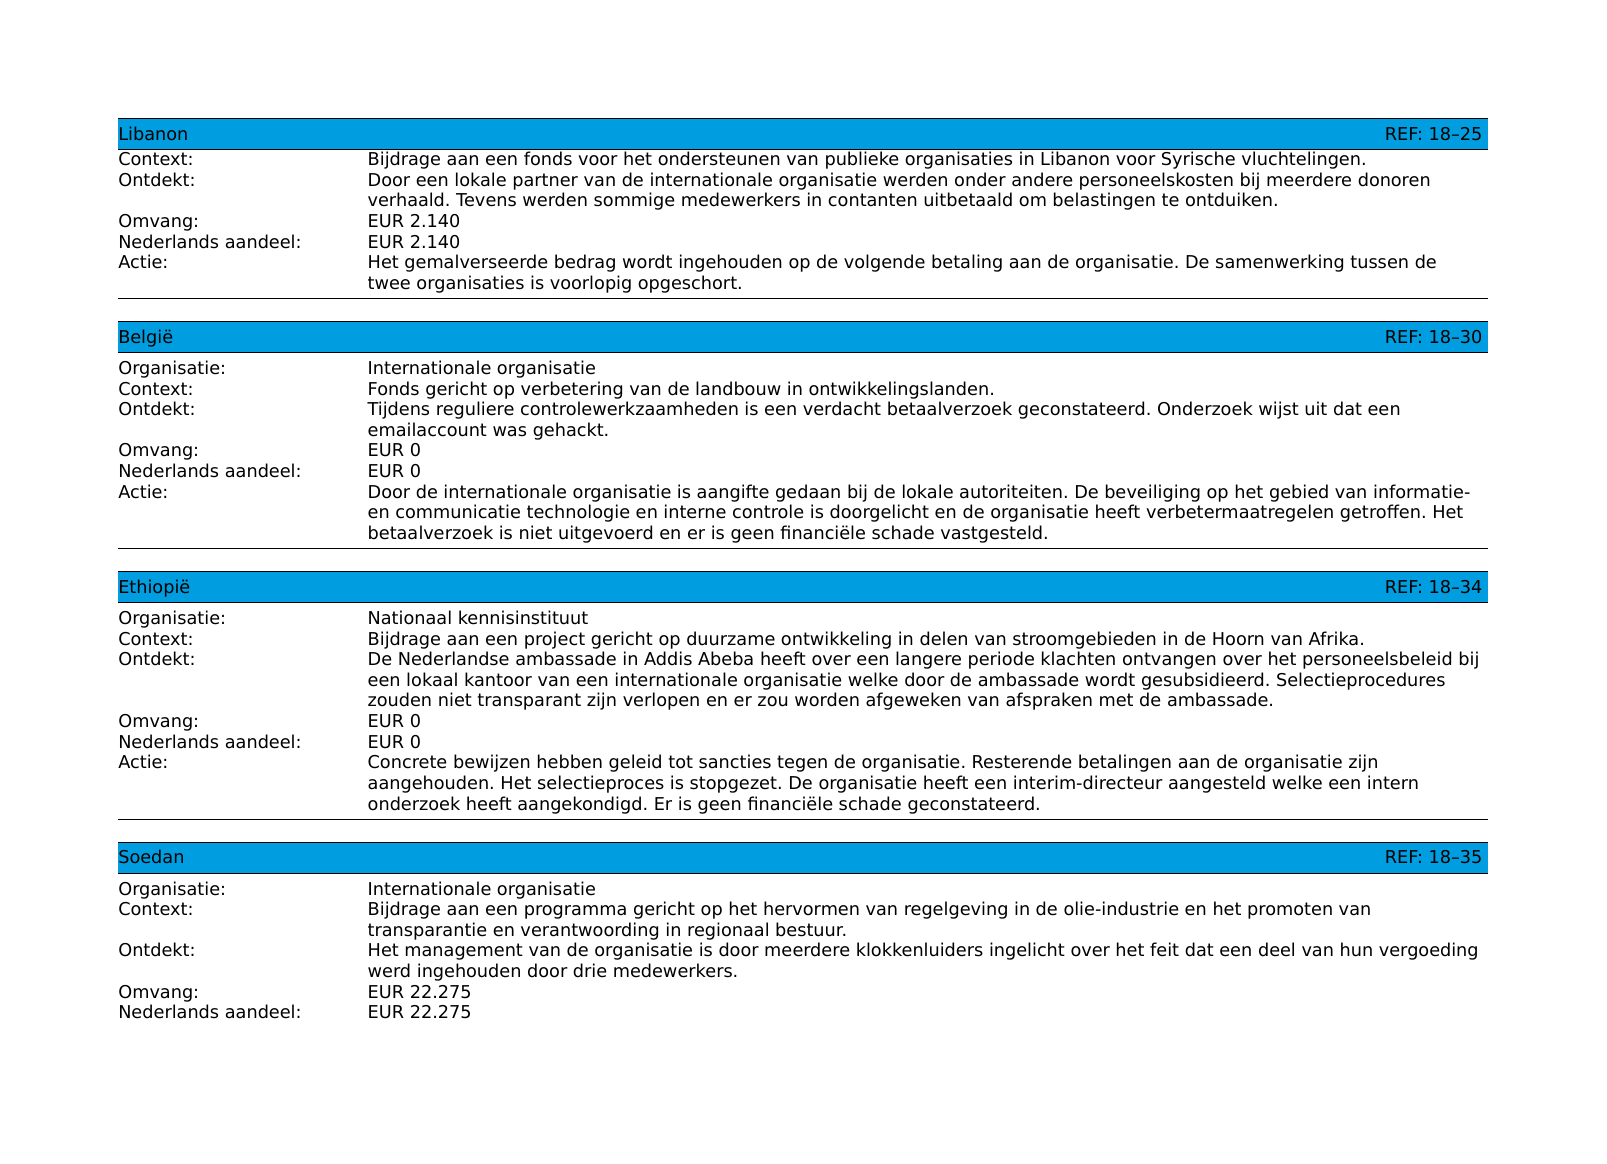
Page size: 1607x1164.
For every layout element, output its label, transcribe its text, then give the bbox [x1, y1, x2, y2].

table_cell Omvang: [118, 440, 362, 461]
table_cell EUR 0 [362, 732, 1488, 752]
table_header [362, 322, 1269, 352]
table_cell Context: [118, 629, 362, 649]
table_cell Organisatie: [118, 603, 362, 628]
table_cell Door de internationale organisatie is aangifte gedaan bij de lokale autoriteiten. De beveiliging op het gebied van informatie- en communicatie technologie en interne controle is doorgelicht en de organisatie heeft verbetermaatregelen getroffen. Het betaalverzoek is niet uitgevoerd en er is geen financiële schade vastgesteld. [362, 482, 1488, 548]
table_cell Fonds gericht op verbetering van de landbouw in ontwikkelingslanden. [362, 379, 1488, 399]
table_header België [118, 322, 362, 352]
table_cell Context: [118, 899, 362, 940]
table_cell Nederlands aandeel: [118, 732, 362, 752]
table_cell Ontdekt: [118, 940, 362, 982]
table_cell Context: [118, 379, 362, 399]
table_cell Het gemalverseerde bedrag wordt ingehouden op de volgende betaling aan de organisatie. De samenwerking tussen de twee organisaties is voorlopig opgeschort. [362, 252, 1488, 298]
table_cell Ontdekt: [118, 399, 362, 440]
table_header Soedan [118, 843, 362, 873]
table_cell EUR 22.275 [362, 982, 1488, 1002]
table_cell Actie: [118, 252, 362, 298]
table_cell Organisatie: [118, 353, 362, 378]
table_cell Actie: [118, 482, 362, 548]
table_header REF: 18–30 [1269, 322, 1488, 352]
table_cell Tijdens reguliere controlewerkzaamheden is een verdacht betaalverzoek geconstateerd. Onderzoek wijst uit dat een emailaccount was gehackt. [362, 399, 1488, 440]
table_cell Nederlands aandeel: [118, 232, 362, 252]
table_cell EUR 0 [362, 711, 1488, 732]
table_cell Omvang: [118, 711, 362, 732]
table_header Libanon [118, 119, 362, 149]
table_header [362, 119, 1269, 149]
table_cell Concrete bewijzen hebben geleid tot sancties tegen de organisatie. Resterende betalingen aan de organisatie zijn aangehouden. Het selectieproces is stopgezet. De organisatie heeft een interim-directeur aangesteld welke een intern onderzoek heeft aangekondigd. Er is geen financiële schade geconstateerd. [362, 752, 1488, 819]
table_cell Ontdekt: [118, 649, 362, 711]
table_cell Context: [118, 150, 362, 170]
table_header [362, 572, 1269, 602]
table_cell EUR 2.140 [362, 232, 1488, 252]
table_cell Nederlands aandeel: [118, 461, 362, 482]
table_cell Internationale organisatie [362, 874, 1488, 899]
table_cell EUR 0 [362, 440, 1488, 461]
table_header REF: 18–25 [1269, 119, 1488, 149]
table_cell Nationaal kennisinstituut [362, 603, 1488, 628]
table_header [362, 843, 1269, 873]
table_cell Internationale organisatie [362, 353, 1488, 378]
table_cell EUR 22.275 [362, 1002, 1488, 1023]
table_header REF: 18–34 [1269, 572, 1488, 602]
table_cell Bijdrage aan een project gericht op duurzame ontwikkeling in delen van stroomgebieden in de Hoorn van Afrika. [362, 629, 1488, 649]
table_header REF: 18–35 [1269, 843, 1488, 873]
table_cell Bijdrage aan een programma gericht op het hervormen van regelgeving in de olie-industrie en het promoten van transparantie en verantwoording in regionaal bestuur. [362, 899, 1488, 940]
table_cell EUR 2.140 [362, 211, 1488, 232]
table_cell Omvang: [118, 211, 362, 232]
table_header Ethiopië [118, 572, 362, 602]
table_cell Omvang: [118, 982, 362, 1002]
table_cell Door een lokale partner van de internationale organisatie werden onder andere personeelskosten bij meerdere donoren verhaald. Tevens werden sommige medewerkers in contanten uitbetaald om belastingen te ontduiken. [362, 170, 1488, 211]
table_cell Ontdekt: [118, 170, 362, 211]
table_cell De Nederlandse ambassade in Addis Abeba heeft over een langere periode klachten ontvangen over het personeelsbeleid bij een lokaal kantoor van een internationale organisatie welke door de ambassade wordt gesubsidieerd. Selectieprocedures zouden niet transparant zijn verlopen en er zou worden afgeweken van afspraken met de ambassade. [362, 649, 1488, 711]
table_cell Actie: [118, 752, 362, 819]
table_cell Bijdrage aan een fonds voor het ondersteunen van publieke organisaties in Libanon voor Syrische vluchtelingen. [362, 150, 1488, 170]
table_cell Organisatie: [118, 874, 362, 899]
table_cell Nederlands aandeel: [118, 1002, 362, 1023]
table_cell Het management van de organisatie is door meerdere klokkenluiders ingelicht over het feit dat een deel van hun vergoeding werd ingehouden door drie medewerkers. [362, 940, 1488, 982]
table_cell EUR 0 [362, 461, 1488, 482]
